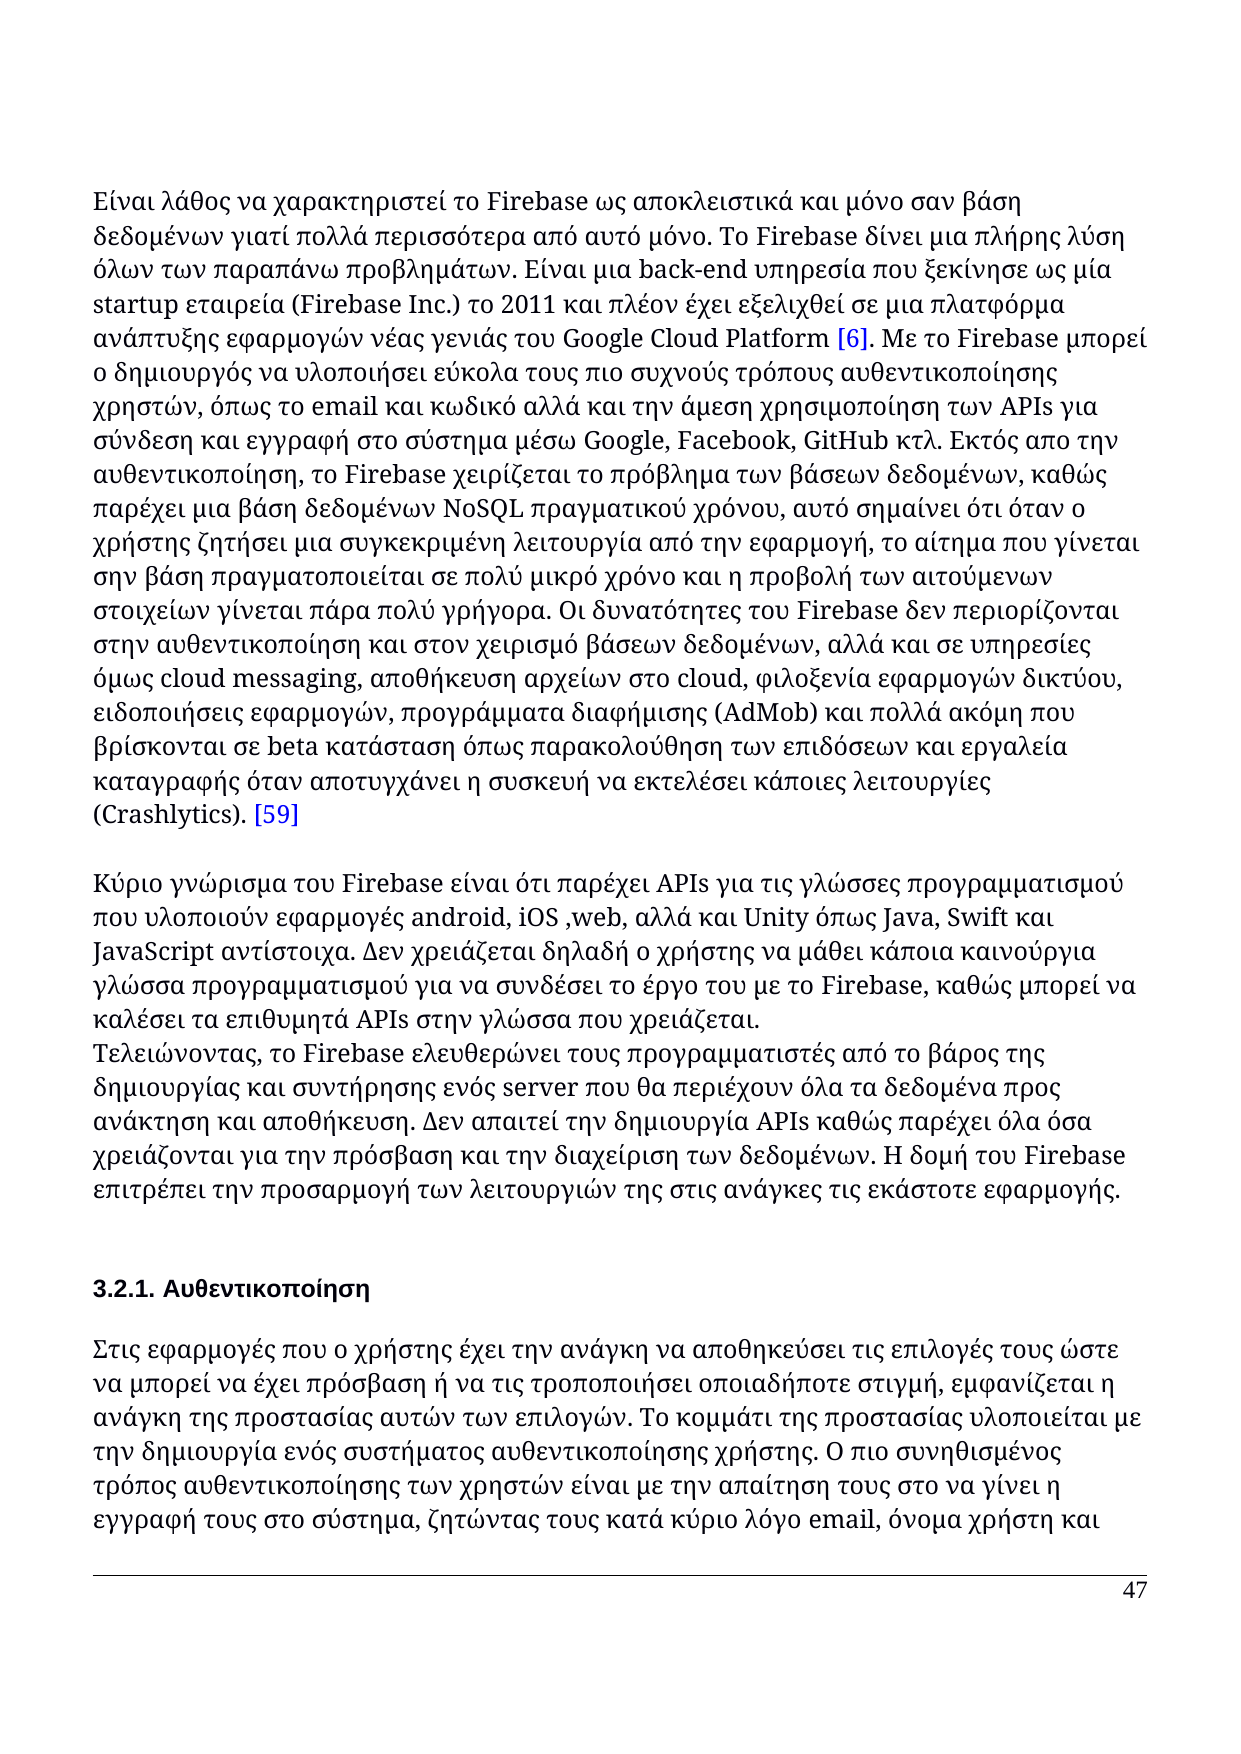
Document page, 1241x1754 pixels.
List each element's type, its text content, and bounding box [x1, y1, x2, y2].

text 3.2.1. Αυθεντικοποίηση [93, 1274, 1147, 1303]
text Τελειώνοντας, το Firebase ελευθερώνει τους προγραμματιστές από το βάρος της δημιουργίας και συντήρησης ενός server που θα περιέχουν όλα τα δεδομένα προς ανάκτηση και αποθήκευση. Δεν απαιτεί την δημιουργία APIs καθώς παρέχει όλα όσα χρειάζονται για την πρόσβαση και την διαχείριση των δεδομένων. Η δομή του Firebase επιτρέπει την προσαρμογή των λειτουργιών της στις ανάγκες τις εκάστοτε εφαρμογής. [93, 1036, 1147, 1206]
text Κύριο γνώρισμα του Firebase είναι ότι παρέχει APIs για τις γλώσσες προγραμματισμού που υλοποιούν εφαρμογές android, iOS ,web, αλλά και Unity όπως Java, Swift και JavaScript αντίστοιχα. Δεν χρειάζεται δηλαδή ο χρήστης να μάθει κάποια καινούργια γλώσσα προγραμματισμού για να συνδέσει το έργο του με το Firebase, καθώς μπορεί να καλέσει τα επιθυμητά APIs στην γλώσσα που χρειάζεται. [93, 865, 1147, 1036]
text Στις εφαρμογές που ο χρήστης έχει την ανάγκη να αποθηκεύσει τις επιλογές τους ώστε να μπορεί να έχει πρόσβαση ή να τις τροποποιήσει οποιαδήποτε στιγμή, εμφανίζεται η ανάγκη της προστασίας αυτών των επιλογών. Το κομμάτι της προστασίας υλοποιείται με την δημιουργία ενός συστήματος αυθεντικοποίησης χρήστης. Ο πιο συνηθισμένος τρόπος αυθεντικοποίησης των χρηστών είναι με την απαίτηση τους στο να γίνει η εγγραφή τους στο σύστημα, ζητώντας τους κατά κύριο λόγο email, όνομα χρήστη και [93, 1332, 1147, 1536]
text Είναι λάθος να χαρακτηριστεί το Firebase ως αποκλειστικά και μόνο σαν βάση δεδομένων γιατί πολλά περισσότερα από αυτό μόνο. Το Firebase δίνει μια πλήρης λύση όλων των παραπάνω προβλημάτων. Είναι μια back-end υπηρεσία που ξεκίνησε ως μία startup εταιρεία (Firebase Inc.) το 2011 και πλέον έχει εξελιχθεί σε μια πλατφόρμα ανάπτυξης εφαρμογών νέας γενιάς του Google Cloud Platform [6]. Με το Firebase μπορεί ο δημιουργός να υλοποιήσει εύκολα τους πιο συχνούς τρόπους αυθεντικοποίησης χρηστών, όπως το email και κωδικό αλλά και την άμεση χρησιμοποίηση των APIs για σύνδεση και εγγραφή στο σύστημα μέσω Google, Facebook, GitHub κτλ. Εκτός απο την αυθεντικοποίηση, το Firebase χειρίζεται το πρόβλημα των βάσεων δεδομένων, καθώς παρέχει μια βάση δεδομένων NoSQL πραγματικού χρόνου, αυτό σημαίνει ότι όταν ο χρήστης ζητήσει μια συγκεκριμένη λειτουργία από την εφαρμογή, το αίτημα που γίνεται σην βάση πραγματοποιείται σε πολύ μικρό χρόνο και η προβολή των αιτούμενων στοιχείων γίνεται πάρα πολύ γρήγορα. Οι δυνατότητες του Firebase δεν περιορίζονται στην αυθεντικοποίηση και στον χειρισμό βάσεων δεδομένων, αλλά και σε υπηρεσίες όμως cloud messaging, αποθήκευση αρχείων στο cloud, φιλοξενία εφαρμογών δικτύου, ειδοποιήσεις εφαρμογών, προγράμματα διαφήμισης (ΑdMob) και πολλά ακόμη που βρίσκονται σε beta κατάσταση όπως παρακολούθηση των επιδόσεων και εργαλεία καταγραφής όταν αποτυγχάνει η συσκευή να εκτελέσει κάποιες λειτουργίες (Crashlytics). [59] [93, 184, 1147, 831]
